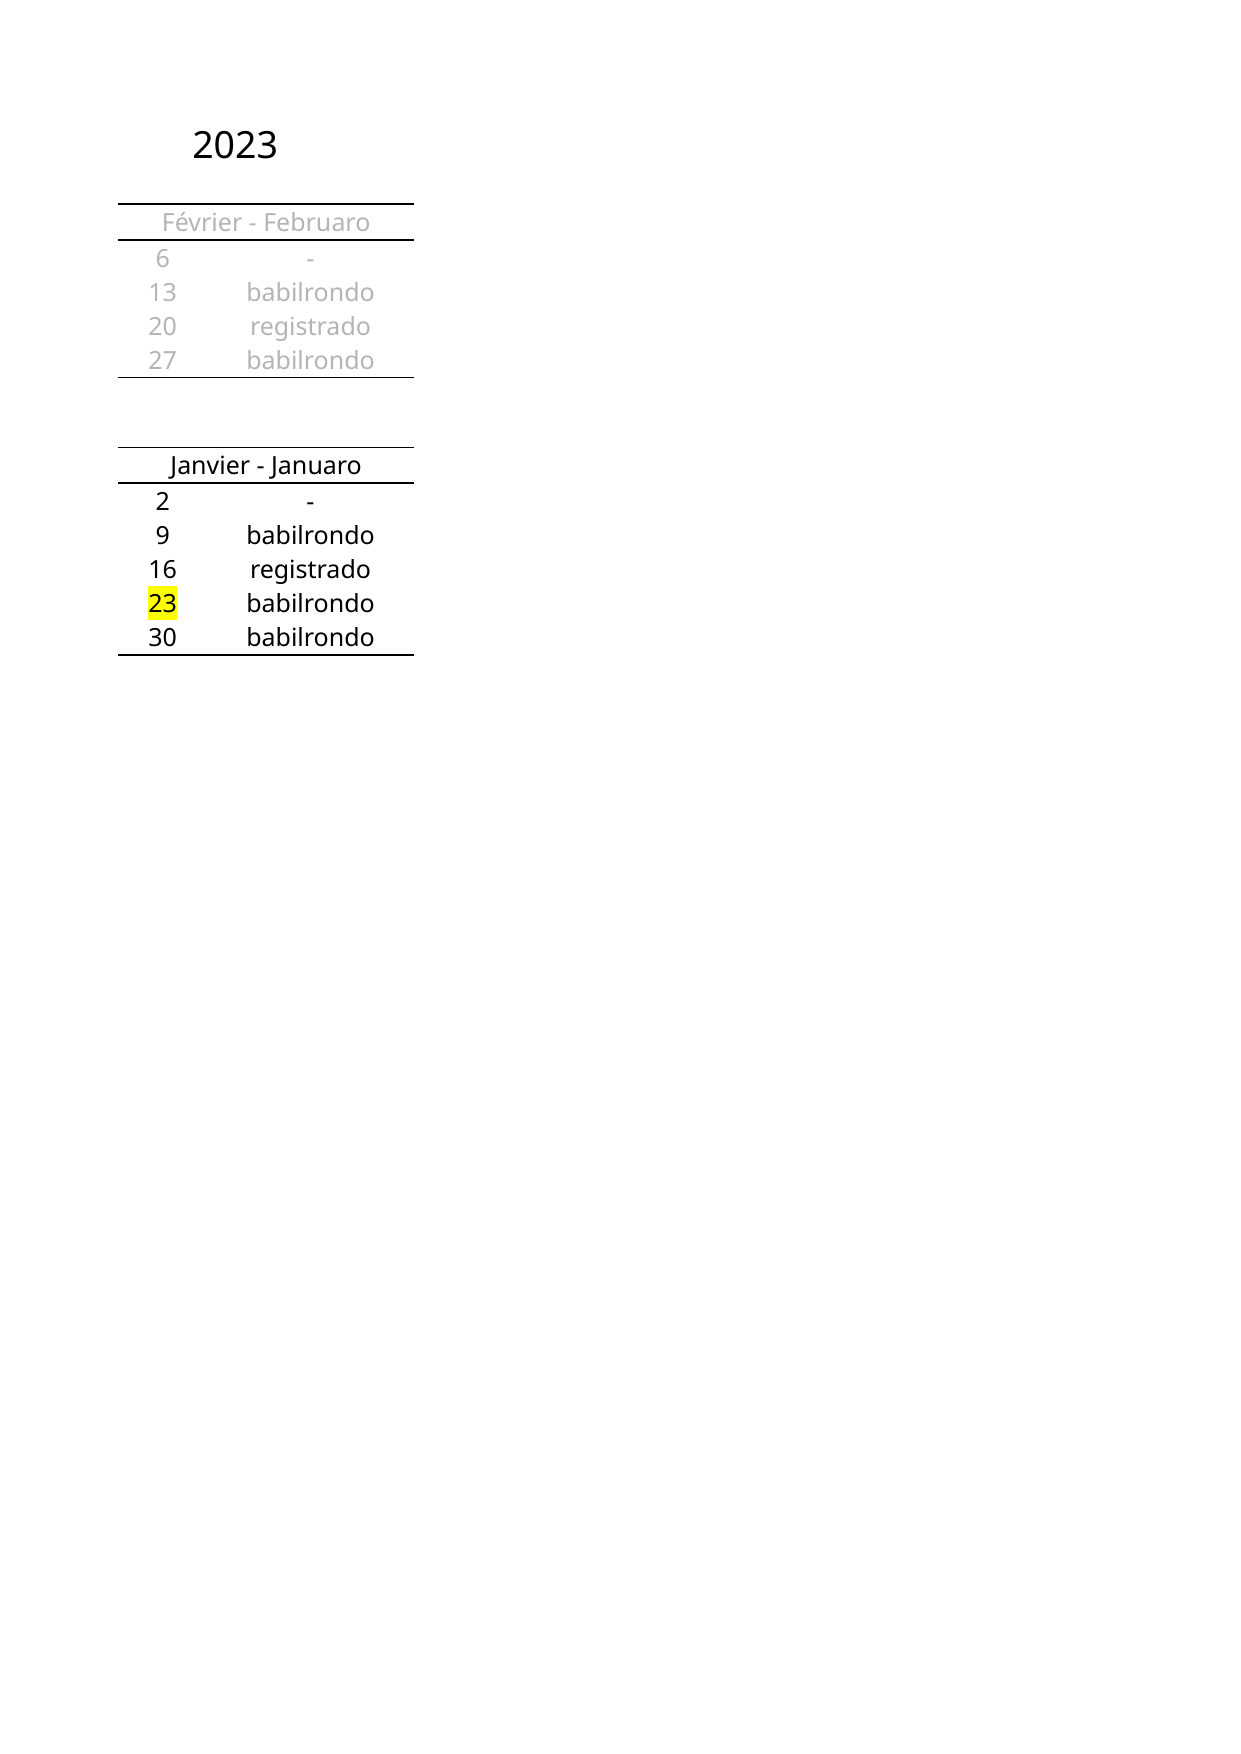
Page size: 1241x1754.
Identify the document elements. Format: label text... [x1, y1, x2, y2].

table_cell babilrondo [207, 518, 414, 552]
table_cell - [207, 484, 414, 518]
table_cell 9 [118, 518, 207, 552]
text 2023 [118, 118, 1122, 169]
table_cell babilrondo [207, 620, 414, 654]
table_cell 6 [118, 241, 207, 274]
table_cell 2 [118, 484, 207, 518]
table_header Février - Februaro [118, 205, 414, 239]
table_cell babilrondo [207, 586, 414, 620]
table_cell 27 [118, 343, 207, 377]
table_cell 13 [118, 275, 207, 308]
table_cell registrado [207, 552, 414, 586]
table_cell babilrondo [207, 343, 414, 377]
table_cell - [207, 241, 414, 274]
table_cell 20 [118, 309, 207, 343]
table_header Janvier - Januaro [118, 448, 414, 482]
table_cell registrado [207, 309, 414, 343]
table_cell 30 [118, 620, 207, 654]
table_cell 23 [118, 586, 207, 620]
table_cell 16 [118, 552, 207, 586]
table_cell babilrondo [207, 275, 414, 308]
